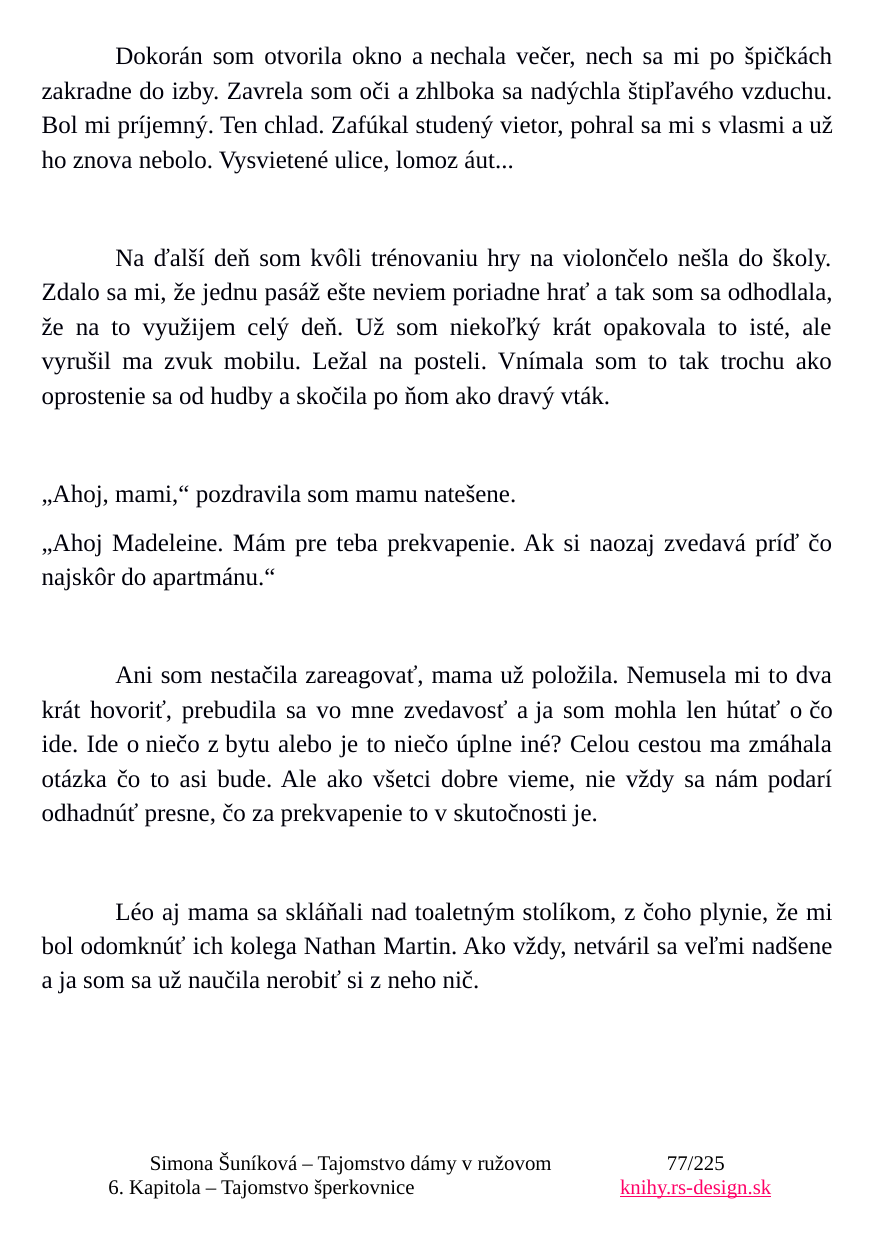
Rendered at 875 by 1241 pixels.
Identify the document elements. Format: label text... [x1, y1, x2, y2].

text Dokorán som otvorila okno a nechala večer, nech sa mi po špičkách zakradne do izby. Zavrela som oči a zhlboka sa nadýchla štipľavého vzduchu. Bol mi príjemný. Ten chlad. Zafúkal studený vietor, pohral sa mi s vlasmi a už ho znova nebolo. Vysvietené ulice, lomoz áut... [41, 41, 833, 173]
text Léo aj mama sa skláňali nad toaletným stolíkom, z čoho plynie, že mi bol odomknúť ich kolega Nathan Martin. Ako vždy, netváril sa veľmi nadšene a ja som sa už naučila nerobiť si z neho nič. [41, 897, 833, 994]
text „Ahoj, mami,“ pozdravila som mamu natešene. [41, 479, 833, 508]
text „Ahoj Madeleine. Mám pre teba prekvapenie. Ak si naozaj zvedavá príď čo najskôr do apartmánu.“ [41, 528, 833, 591]
text Na ďalší deň som kvôli trénovaniu hry na violončelo nešla do školy. Zdalo sa mi, že jednu pasáž ešte neviem poriadne hrať a tak som sa odhodlala, že na to využijem celý deň. Už som niekoľký krát opakovala to isté, ale vyrušil ma zvuk mobilu. Ležal na posteli. Vnímala som to tak trochu ako oprostenie sa od hudby a skočila po ňom ako dravý vták. [41, 243, 833, 409]
text Ani som nestačila zareagovať, mama už položila. Nemusela mi to dva krát hovoriť, prebudila sa vo mne zvedavosť a ja som mohla len hútať o čo ide. Ide o niečo z bytu alebo je to niečo úplne iné? Celou cestou ma zmáhala otázka čo to asi bude. Ale ako všetci dobre vieme, nie vždy sa nám podarí odhadnúť presne, čo za prekvapenie to v skutočnosti je. [41, 661, 833, 827]
